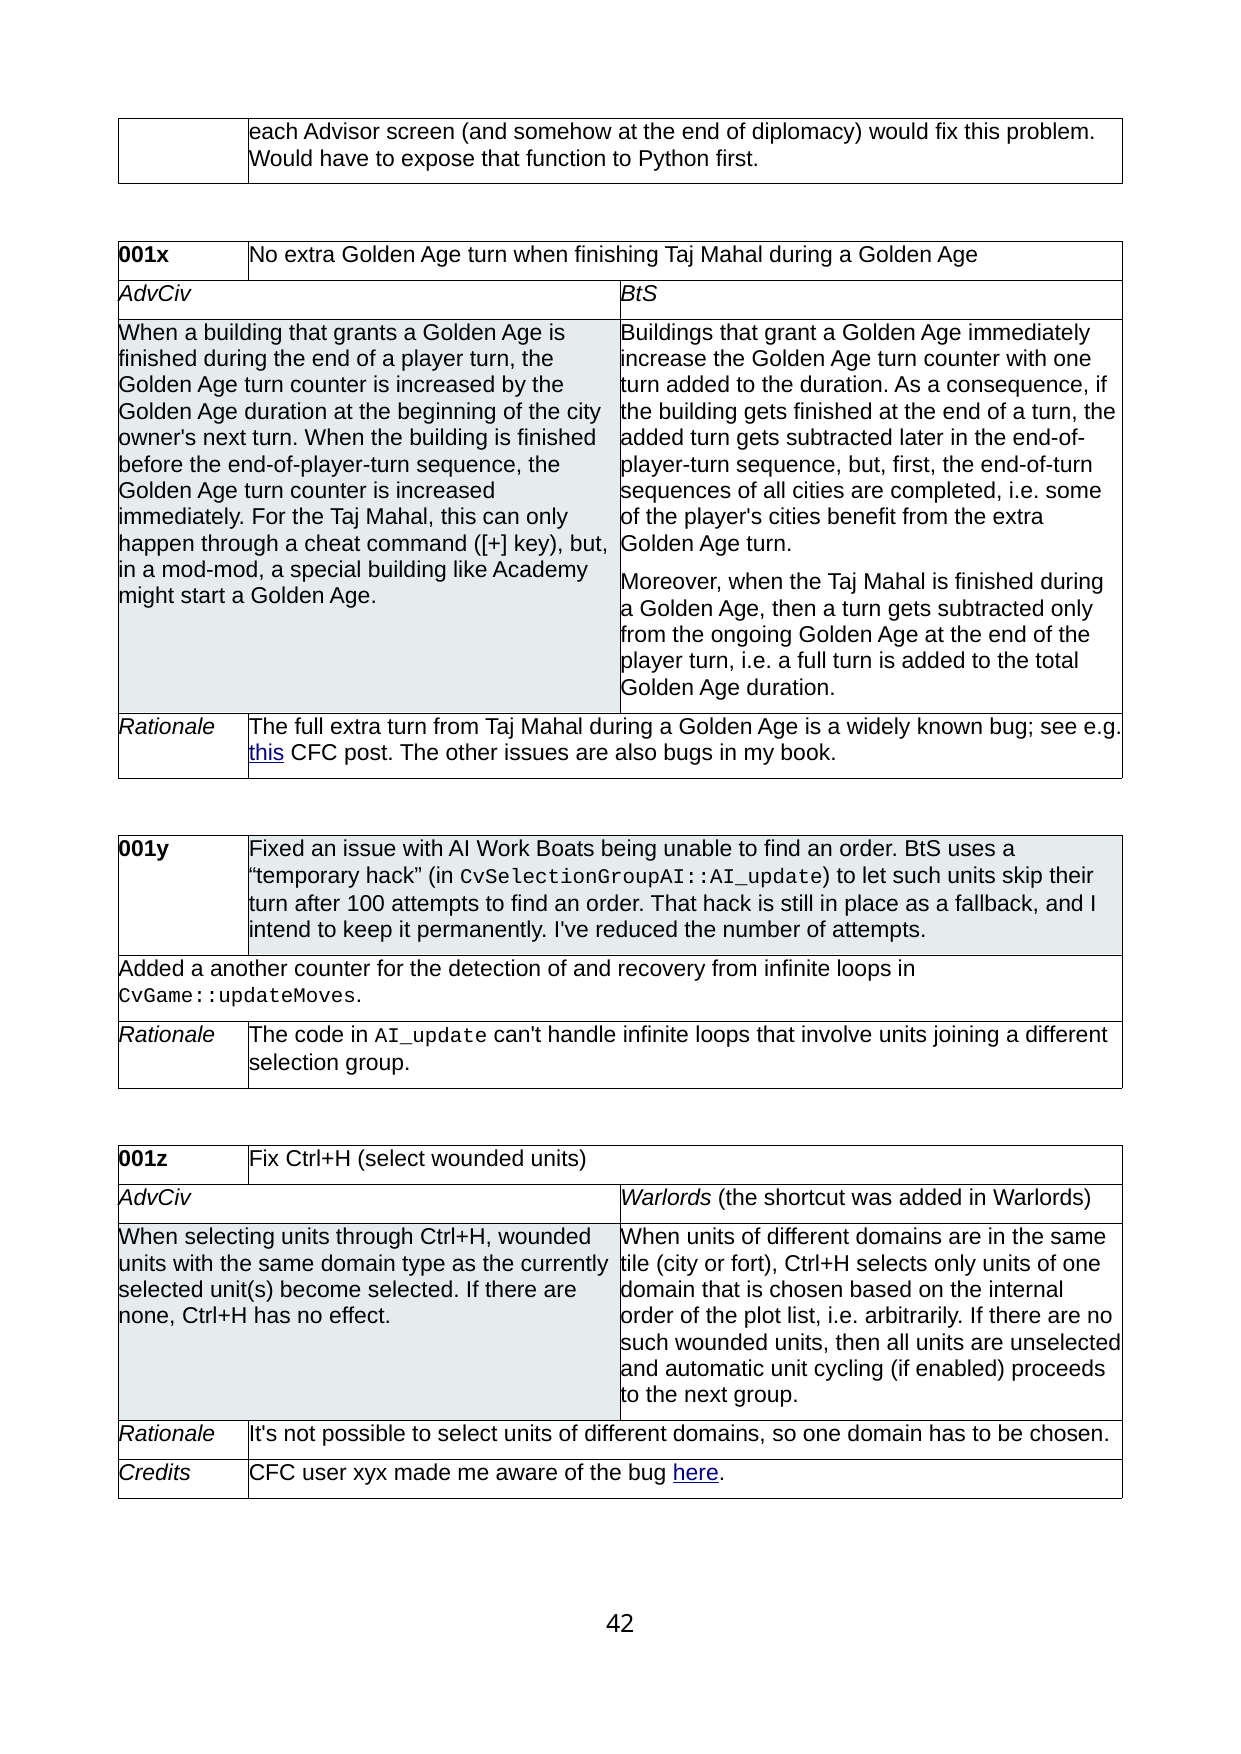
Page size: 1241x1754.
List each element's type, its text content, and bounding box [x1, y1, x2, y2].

table_cell When a building that grants a Golden Age is finished during the end of a player turn, the Golden Age turn counter is increased by the Golden Age duration at the beginning of the city owner's next turn. When the building is finished before the end-of-player-turn sequence, the Golden Age turn counter is increased immediately. For the Taj Mahal, this can only happen through a cheat command ([+] key), but, in a mod-mod, a special building like Academy might start a Golden Age. [119, 320, 620, 712]
table_header 001y [119, 836, 248, 954]
table_cell When units of different domains are in the same tile (city or fort), Ctrl+H selects only units of one domain that is chosen based on the internal order of the plot list, i.e. arbitrarily. If there are no such wounded units, then all units are unselected and automatic unit cycling (if enabled) proceeds to the next group. [621, 1224, 1122, 1420]
table_header No extra Golden Age turn when finishing Taj Mahal during a Golden Age [249, 242, 1122, 280]
table_cell Warlords (the shortcut was added in Warlords) [621, 1185, 1122, 1223]
table_cell AdvCiv [119, 1185, 620, 1223]
table_cell each Advisor screen (and somehow at the end of diplomacy) would fix this problem. Would have to expose that function to Python first. [249, 119, 1122, 183]
table_header 001x [119, 242, 248, 280]
table_cell AdvCiv [119, 281, 620, 319]
table_cell [119, 119, 248, 183]
table_cell Added a another counter for the detection of and recovery from infinite loops in CvGame::updateMoves. [119, 956, 1122, 1021]
table_header 001z [119, 1146, 248, 1184]
table_cell BtS [621, 281, 1122, 319]
table_cell The full extra turn from Taj Mahal during a Golden Age is a widely known bug; see e.g. this CFC post. The other issues are also bugs in my book. [249, 714, 1122, 778]
table_cell When selecting units through Ctrl+H, wounded units with the same domain type as the currently selected unit(s) become selected. If there are none, Ctrl+H has no effect. [119, 1224, 620, 1420]
table_cell Rationale [119, 714, 248, 778]
table_cell Rationale [119, 1022, 248, 1088]
table_cell Buildings that grant a Golden Age immediately increase the Golden Age turn counter with one turn added to the duration. As a consequence, if the building gets finished at the end of a turn, the added turn gets subtracted later in the end-of-player-turn sequence, but, first, the end-of-turn sequences of all cities are completed, i.e. some of the player's cities benefit from the extra Golden Age turn. Moreover, when the Taj Mahal is finished during a Golden Age, then a turn gets subtracted only from the ongoing Golden Age at the end of the player turn, i.e. a full turn is added to the total Golden Age duration. [621, 320, 1122, 712]
table_cell The code in AI_update can't handle infinite loops that involve units joining a different selection group. [249, 1022, 1122, 1088]
table_cell CFC user xyx made me aware of the bug here. [249, 1460, 1122, 1498]
table_cell It's not possible to select units of different domains, so one domain has to be chosen. [249, 1421, 1122, 1459]
table_cell Rationale [119, 1421, 248, 1459]
table_cell Credits [119, 1460, 248, 1498]
table_header Fix Ctrl+H (select wounded units) [249, 1146, 1122, 1184]
table_header Fixed an issue with AI Work Boats being unable to find an order. BtS uses a “temporary hack” (in CvSelectionGroupAI::AI_update) to let such units skip their turn after 100 attempts to find an order. That hack is still in place as a fallback, and I intend to keep it permanently. I've reduced the number of attempts. [249, 836, 1122, 954]
